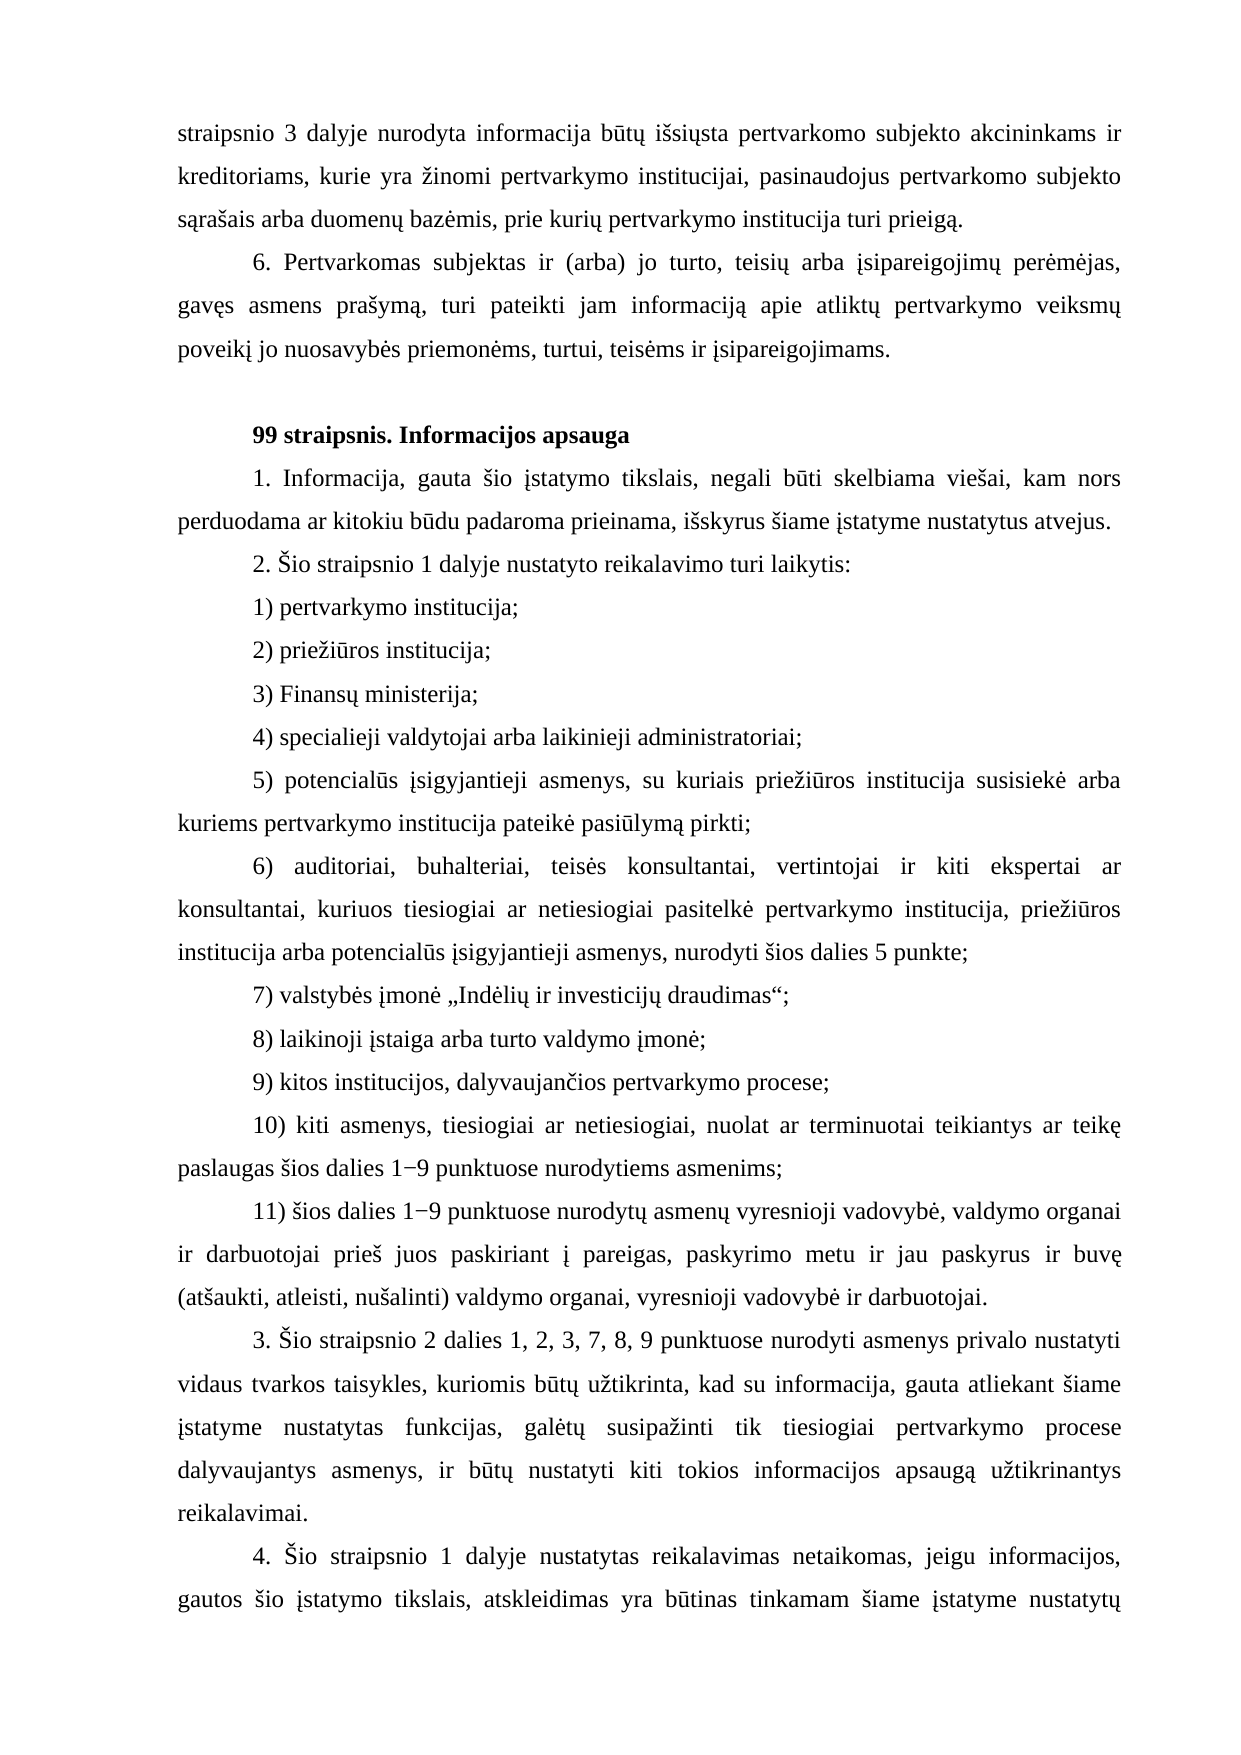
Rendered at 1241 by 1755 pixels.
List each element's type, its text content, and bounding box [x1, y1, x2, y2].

text 5) potencialūs įsigyjantieji asmenys, su kuriais priežiūros institucija susisiekė arba kuriems pertvarkymo institucija pateikė pasiūlymą pirkti; [177, 765, 1122, 837]
text 8) laikinoji įstaiga arba turto valdymo įmonė; [177, 1024, 1122, 1052]
text 4) specialieji valdytojai arba laikinieji administratoriai; [177, 722, 1122, 751]
text 2. Šio straipsnio 1 dalyje nustatyto reikalavimo turi laikytis: [177, 549, 1122, 578]
text 2) priežiūros institucija; [177, 636, 1122, 664]
text 99 straipsnis. Informacijos apsauga [177, 420, 1122, 449]
text 3) Finansų ministerija; [177, 679, 1122, 707]
text 10) kiti asmenys, tiesiogiai ar netiesiogiai, nuolat ar terminuotai teikiantys ar teikę paslaugas šios dalies 1−9 punktuose nurodytiems asmenims; [177, 1110, 1122, 1182]
text 4. Šio straipsnio 1 dalyje nustatytas reikalavimas netaikomas, jeigu informacijos, gautos šio įstatymo tikslais, atskleidimas yra būtinas tinkamam šiame įstatyme nustatytų [177, 1541, 1122, 1613]
text 6. Pertvarkomas subjektas ir (arba) jo turto, teisių arba įsipareigojimų perėmėjas, gavęs asmens prašymą, turi pateikti jam informaciją apie atliktų pertvarkymo veiksmų poveikį jo nuosavybės priemonėms, turtui, teisėms ir įsipareigojimams. [177, 247, 1122, 362]
text 1) pertvarkymo institucija; [177, 592, 1122, 621]
text 9) kitos institucijos, dalyvaujančios pertvarkymo procese; [177, 1067, 1122, 1096]
text 1. Informacija, gauta šio įstatymo tikslais, negali būti skelbiama viešai, kam nors perduodama ar kitokiu būdu padaroma prieinama, išskyrus šiame įstatyme nustatytus atvejus. [177, 463, 1122, 535]
text 7) valstybės įmonė „Indėlių ir investicijų draudimas“; [177, 981, 1122, 1009]
text straipsnio 3 dalyje nurodyta informacija būtų išsiųsta pertvarkomo subjekto akcininkams ir kreditoriams, kurie yra žinomi pertvarkymo institucijai, pasinaudojus pertvarkomo subjekto sąrašais arba duomenų bazėmis, prie kurių pertvarkymo institucija turi prieigą. [177, 118, 1122, 233]
text 11) šios dalies 1−9 punktuose nurodytų asmenų vyresnioji vadovybė, valdymo organai ir darbuotojai prieš juos paskiriant į pareigas, paskyrimo metu ir jau paskyrus ir buvę (atšaukti, atleisti, nušalinti) valdymo organai, vyresnioji vadovybė ir darbuotojai. [177, 1196, 1122, 1311]
text 3. Šio straipsnio 2 dalies 1, 2, 3, 7, 8, 9 punktuose nurodyti asmenys privalo nustatyti vidaus tvarkos taisykles, kuriomis būtų užtikrinta, kad su informacija, gauta atliekant šiame įstatyme nustatytas funkcijas, galėtų susipažinti tik tiesiogiai pertvarkymo procese dalyvaujantys asmenys, ir būtų nustatyti kiti tokios informacijos apsaugą užtikrinantys reikalavimai. [177, 1326, 1122, 1527]
text 6) auditoriai, buhalteriai, teisės konsultantai, vertintojai ir kiti ekspertai ar konsultantai, kuriuos tiesiogiai ar netiesiogiai pasitelkė pertvarkymo institucija, priežiūros institucija arba potencialūs įsigyjantieji asmenys, nurodyti šios dalies 5 punkte; [177, 851, 1122, 966]
